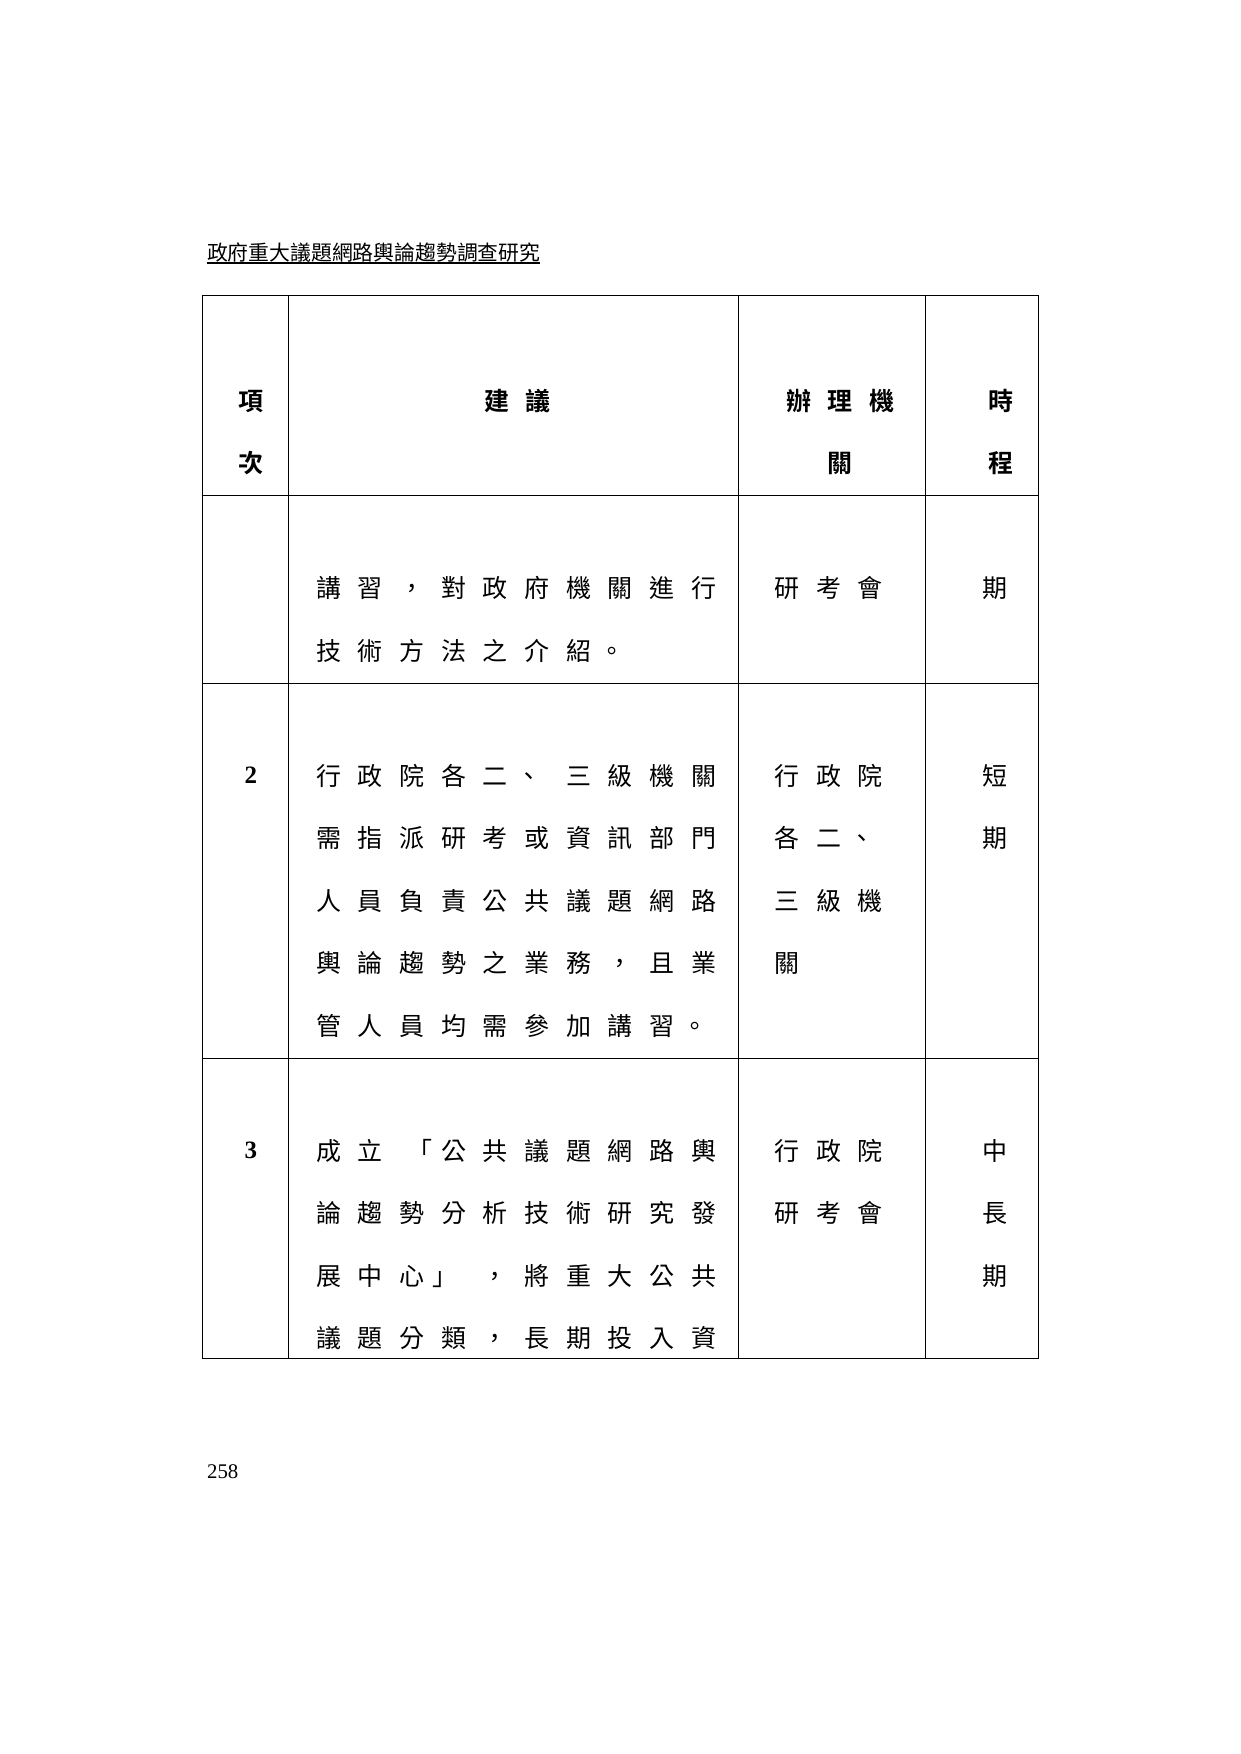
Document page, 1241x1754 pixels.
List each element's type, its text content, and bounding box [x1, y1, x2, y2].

table_cell 短期 [926, 684, 1038, 1058]
table_cell [203, 496, 288, 683]
table_cell 講習，對政府機關進行技術方法之介紹。 [289, 496, 738, 683]
table_cell 成立「公共議題網路輿論趨勢分析技術研究發展中心」，將重大公共議題分類，長期投入資 [289, 1059, 738, 1358]
table_cell 行政院研考會 [739, 1059, 925, 1358]
table_cell 期 [926, 496, 1038, 683]
table_cell 中長期 [926, 1059, 1038, 1358]
table_header 辦理機關 [739, 296, 925, 495]
table_cell 2 [203, 684, 288, 1058]
table_cell 3 [203, 1059, 288, 1358]
table_header 時程 [926, 296, 1038, 495]
table_cell 研考會 [739, 496, 925, 683]
table_header 項次 [203, 296, 288, 495]
table_header 建議 [289, 296, 738, 495]
table_cell 行政院各二、三級機關 [739, 684, 925, 1058]
table_cell 行政院各二、三級機關需指派研考或資訊部門人員負責公共議題網路輿論趨勢之業務，且業管人員均需參加講習。 [289, 684, 738, 1058]
